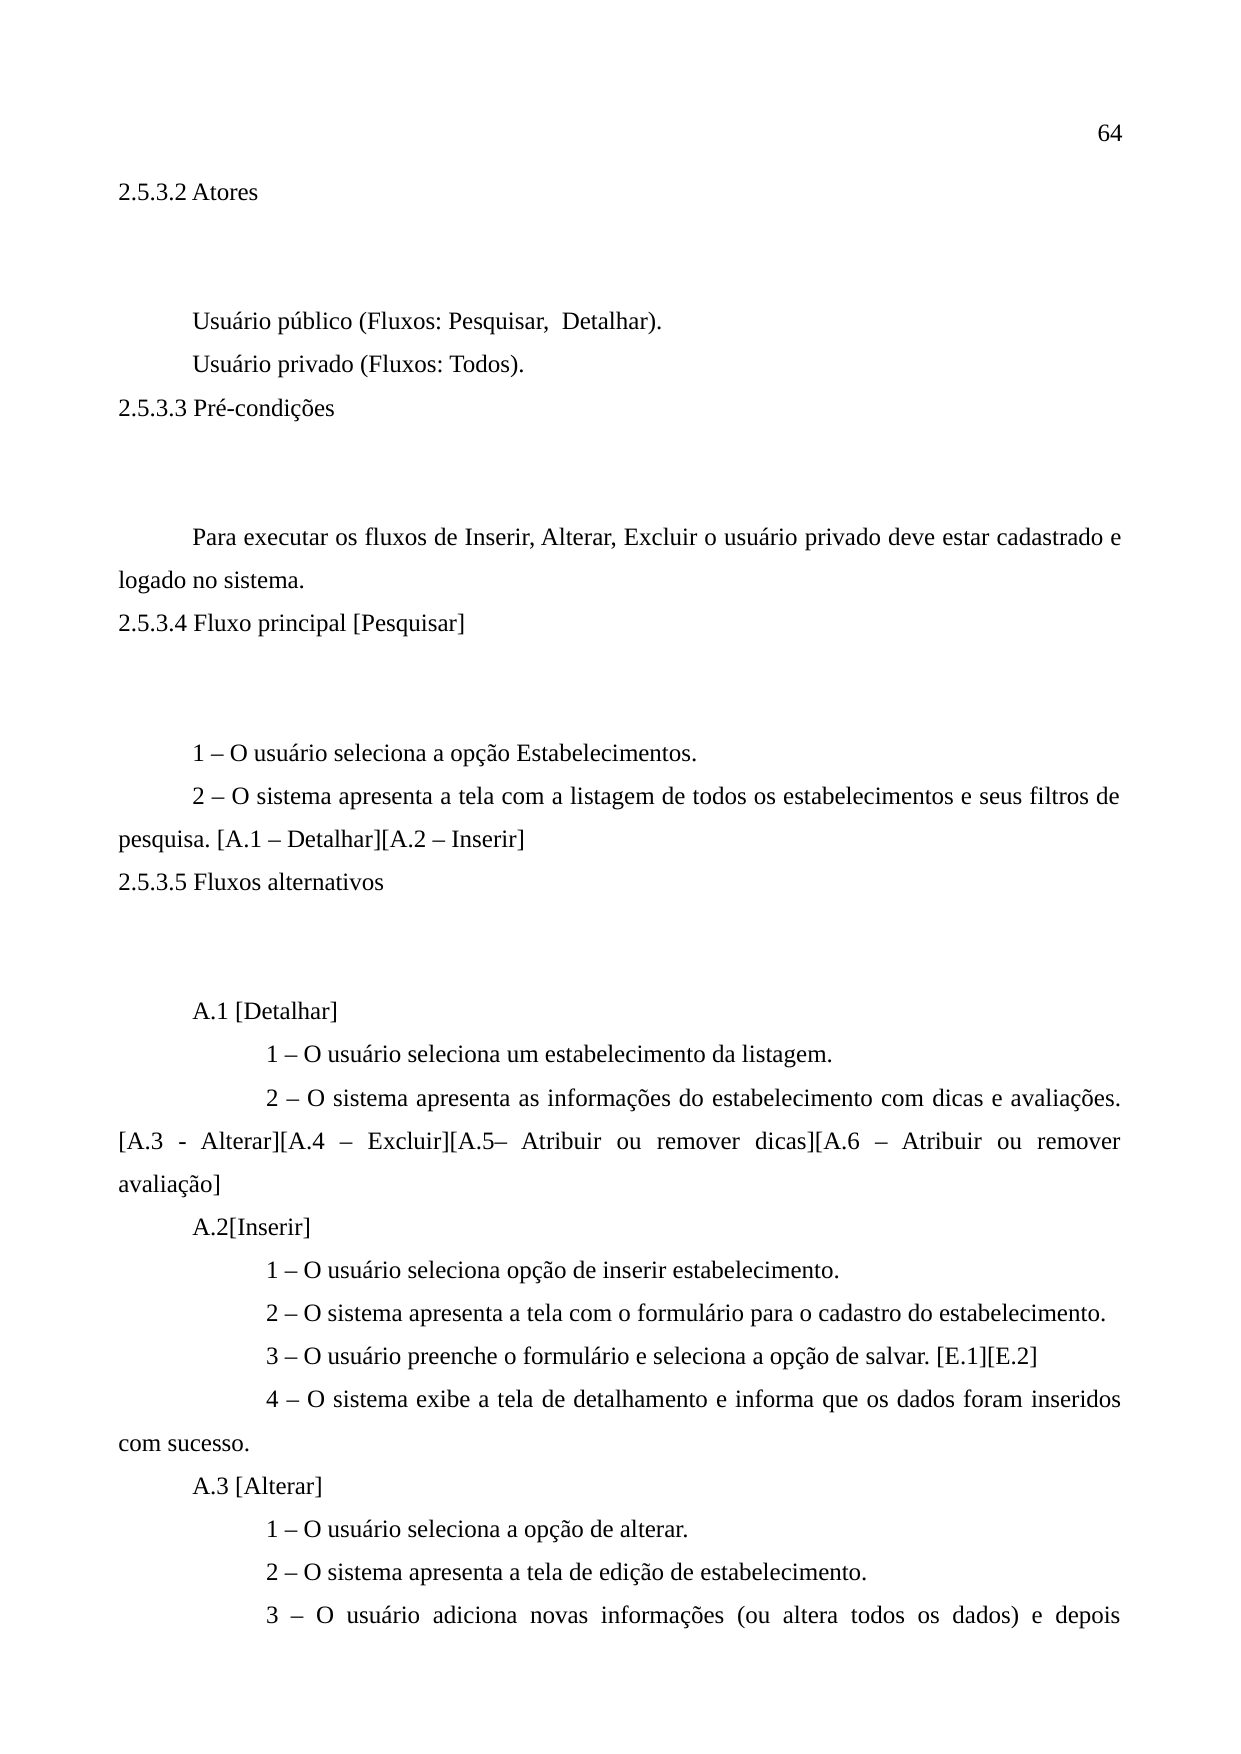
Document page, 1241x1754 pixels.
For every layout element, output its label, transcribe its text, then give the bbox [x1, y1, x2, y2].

text 3 – O usuário adiciona novas informações (ou altera todos os dados) e depois [118, 1600, 1122, 1629]
text 1 – O usuário seleciona um estabelecimento da listagem. [118, 1039, 1122, 1068]
subtitle Fluxo principal [Pesquisar] [118, 608, 1122, 637]
text Usuário público (Fluxos: Pesquisar, Detalhar). [118, 306, 1122, 335]
text A.3 [Alterar] [118, 1471, 1122, 1499]
subtitle Fluxos alternativos [118, 867, 1122, 896]
subtitle Atores [118, 177, 1122, 206]
text 2 – O sistema apresenta a tela de edição de estabelecimento. [118, 1557, 1122, 1586]
text Usuário privado (Fluxos: Todos). [118, 349, 1122, 378]
text 2 – O sistema apresenta a tela com a listagem de todos os estabelecimentos e seus filtros de pesquisa. [A.1 – Detalhar][A.2 – Inserir] [118, 781, 1122, 853]
subtitle Pré-condições [118, 393, 1122, 421]
text A.2[Inserir] [118, 1212, 1122, 1241]
text 3 – O usuário preenche o formulário e seleciona a opção de salvar. [E.1][E.2] [118, 1341, 1122, 1370]
text 4 – O sistema exibe a tela de detalhamento e informa que os dados foram inseridos com sucesso. [118, 1384, 1122, 1456]
text 1 – O usuário seleciona a opção de alterar. [118, 1514, 1122, 1543]
text 1 – O usuário seleciona a opção Estabelecimentos. [118, 738, 1122, 766]
text 2 – O sistema apresenta a tela com o formulário para o cadastro do estabelecimento. [118, 1298, 1122, 1327]
text A.1 [Detalhar] [118, 996, 1122, 1025]
text 1 – O usuário seleciona opção de inserir estabelecimento. [118, 1255, 1122, 1284]
text 2 – O sistema apresenta as informações do estabelecimento com dicas e avaliações. [A.3 - Alterar][A.4 – Excluir][A.5– Atribuir ou remover dicas][A.6 – Atribuir ou remover avaliação] [118, 1083, 1122, 1198]
text Para executar os fluxos de Inserir, Alterar, Excluir o usuário privado deve estar cadastrado e logado no sistema. [118, 522, 1122, 594]
